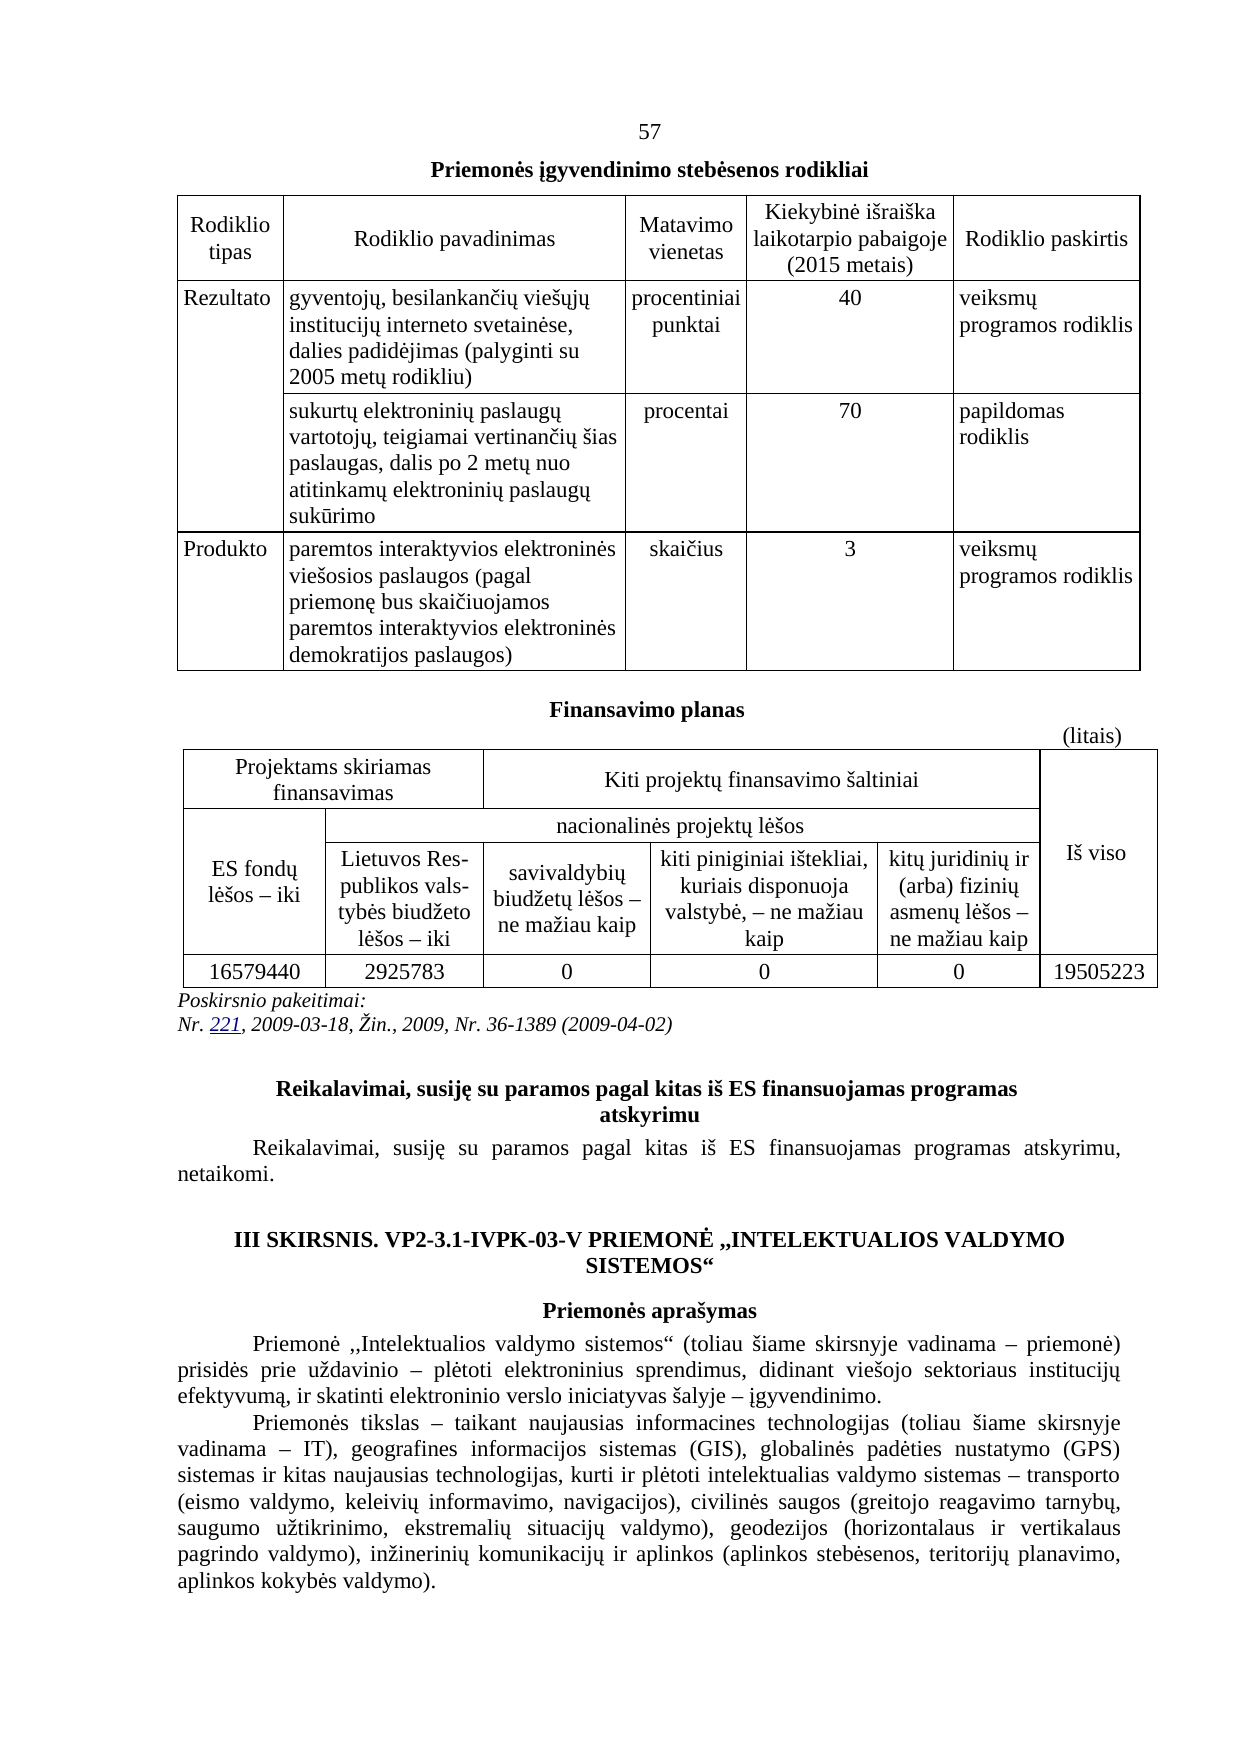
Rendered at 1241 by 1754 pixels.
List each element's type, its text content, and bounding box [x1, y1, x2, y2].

table_cell Rezultato [178, 281, 283, 531]
table_cell 40 [747, 281, 953, 393]
text Priemonės aprašymas [177, 1297, 1122, 1323]
table_cell Produkto [178, 533, 283, 670]
table_cell Lietuvos Res­publikos vals­tybės biudžeto lėšos – iki [326, 843, 483, 954]
text Poskirsnio pakeitimai: [177, 988, 1122, 1012]
table_cell kiti piniginiai ištekliai, kuriais disponuoja valstybė, – ne mažiau kaip [651, 843, 877, 954]
table_header Projektams skiriamas finansavimas [184, 750, 483, 808]
table_header Kiti projektų finansavimo šaltiniai [484, 750, 1039, 808]
table_cell 19505223 [1041, 955, 1157, 987]
table_cell nacionalinės projektų lėšos [326, 809, 1039, 842]
table_cell 2925783 [326, 955, 483, 987]
text Priemonės tikslas – taikant naujausias informacines technologijas (toliau šiame skirsnyje vadinama – IT), geografines informacijos sistemas (GIS), globalinės padėties nustatymo (GPS) sistemas ir kitas naujausias technologijas, kurti ir plėtoti intelektualias valdymo sistemas – transporto (eismo valdymo, keleivių informavimo, navigacijos), civilinės saugos (greitojo reagavimo tarnybų, saugumo užtikrinimo, ekstremalių situacijų valdymo), geodezijos (horizontalaus ir vertikalaus pagrindo valdymo), inžinerinių komunikacijų ir aplinkos (aplinkos stebėsenos, teritorijų planavimo, aplinkos kokybės valdymo). [177, 1409, 1122, 1593]
text Nr. 221, 2009-03-18, Žin., 2009, Nr. 36-1389 (2009-04-02) [177, 1012, 1122, 1036]
table_cell veiksmų programos rodiklis [954, 281, 1139, 393]
table_cell veiksmų programos rodiklis [954, 533, 1139, 670]
table_header Rodiklio tipas [178, 196, 283, 280]
text Priemonė ,,Intelektualios valdymo sistemos“ (toliau šiame skirsnyje vadinama – priemonė) prisidės prie uždavinio – plėtoti elektroninius sprendimus, didinant viešojo sektoriaus institucijų efektyvumą, ir skatinti elektroninio verslo iniciatyvas šalyje – įgyvendinimo. [177, 1330, 1122, 1409]
text Finansavimo planas [177, 696, 1122, 722]
table_cell ES fondų lėšos – iki [184, 809, 325, 954]
table_cell procentiniai punktai [626, 281, 746, 393]
table_cell 0 [484, 955, 650, 987]
table_cell 3 [747, 533, 953, 670]
table_header Kiekybinė išraiška laikotarpio pabaigoje (2015 metais) [747, 196, 953, 280]
table_header Rodiklio pavadinimas [284, 196, 625, 280]
table_cell sukurtų elektroninių paslaugų vartotojų, teigiamai vertinančių šias paslaugas, dalis po 2 metų nuo atitinkamų elektroninių paslaugų sukūrimo [284, 394, 625, 531]
table_cell kitų juridinių ir (arba) fizinių asmenų lėšos – ne mažiau kaip [878, 843, 1039, 954]
text Reikalavimai, susiję su paramos pagal kitas iš ES finansuojamas programas atskyrimu, netaikomi. [177, 1134, 1122, 1187]
table_cell paremtos interaktyvios elektroninės viešosios paslaugos (pagal priemonę bus skaičiuojamos paremtos interaktyvios elektroninės demokratijos paslaugos) [284, 533, 625, 670]
table_cell 16579440 [184, 955, 325, 987]
text Priemonės įgyvendinimo stebėsenos rodikliai [177, 156, 1122, 182]
table_cell gyventojų, besilankančių viešųjų institucijų interneto svetainėse, dalies padidėjimas (palyginti su 2005 metų rodikliu) [284, 281, 625, 393]
table_cell skaičius [626, 533, 746, 670]
text (litais) [177, 722, 1122, 749]
subtitle III SKIRSNIS. VP2-3.1-IVPK-03-V PRIEMONĖ ,,INTELEKTUALIOS VALDYMO SISTEMOS“ [177, 1226, 1122, 1278]
table_header Matavimo vienetas [626, 196, 746, 280]
table_header Rodiklio paskirtis [954, 196, 1139, 280]
table_cell procentai [626, 394, 746, 531]
table_cell 0 [878, 955, 1039, 987]
table_cell papildomas rodiklis [954, 394, 1139, 531]
table_cell savivaldybių biudžetų lėšos – ne mažiau kaip [484, 843, 650, 954]
table_cell 0 [651, 955, 877, 987]
table_cell 70 [747, 394, 953, 531]
text Reikalavimai, susiję su paramos pagal kitas iš ES finansuojamas programas atskyrimu [177, 1049, 1122, 1128]
table_header Iš viso [1041, 750, 1157, 954]
